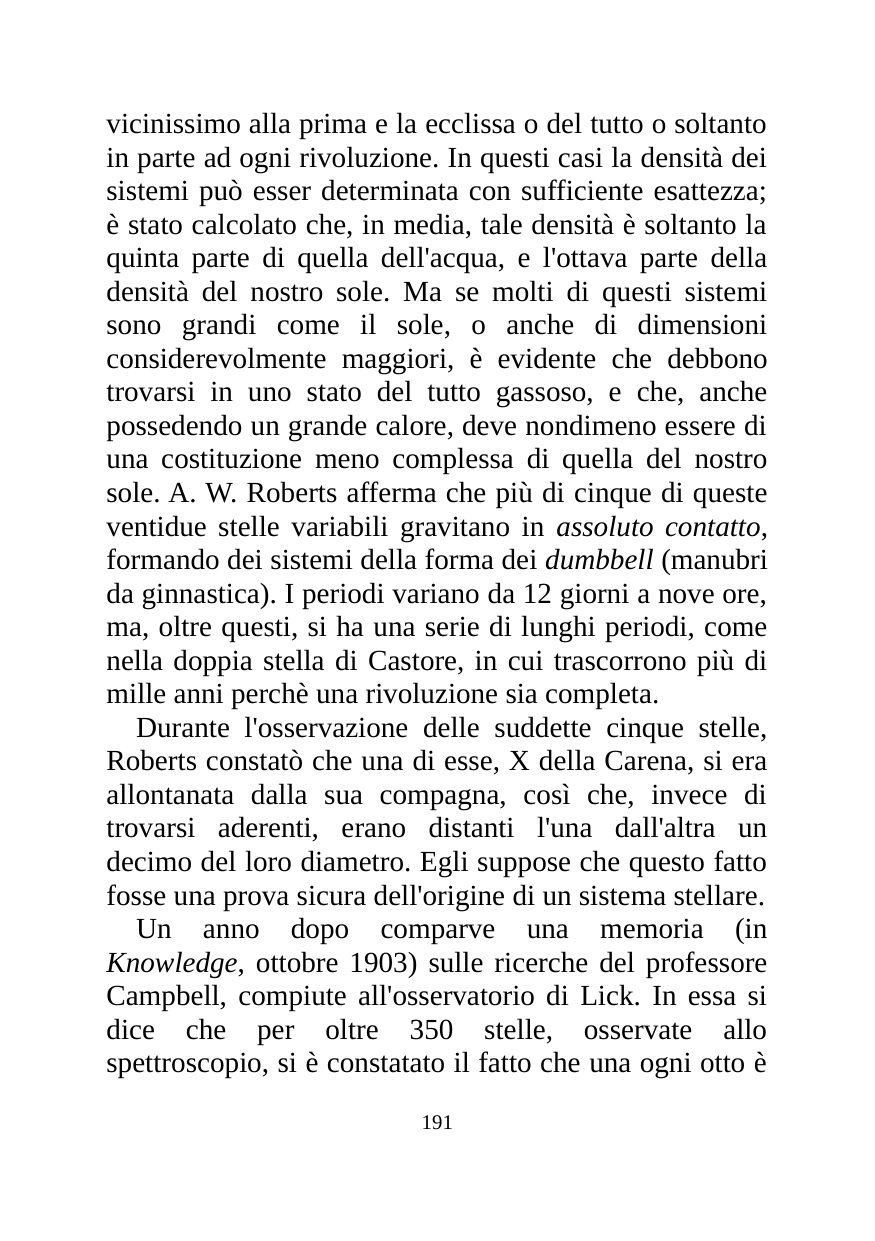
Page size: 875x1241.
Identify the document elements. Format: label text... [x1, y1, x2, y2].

text Un anno dopo comparve una memoria (in Knowledge, ottobre 1903) sulle ricerche del professore Campbell, compiute all'osservatorio di Lick. In essa si dice che per oltre 350 stelle, osservate allo spettroscopio, si è constatato il fatto che una ogni otto è [106, 911, 768, 1079]
text Durante l'osservazione delle suddette cinque stelle, Roberts constatò che una di esse, X della Carena, si era allontanata dalla sua compagna, così che, invece di trovarsi aderenti, erano distanti l'una dall'altra un decimo del loro diametro. Egli suppose che questo fatto fosse una prova sicura dell'origine di un sistema stellare. [106, 710, 768, 911]
text vicinissimo alla prima e la ecclissa o del tutto o soltanto in parte ad ogni rivoluzione. In questi casi la densità dei sistemi può esser determinata con sufficiente esattezza; è stato calcolato che, in media, tale densità è soltanto la quinta parte di quella dell'acqua, e l'ottava parte della densità del nostro sole. Ma se molti di questi sistemi sono grandi come il sole, o anche di dimensioni considerevolmente maggiori, è evidente che debbono trovarsi in uno stato del tutto gassoso, e che, anche possedendo un grande calore, deve nondimeno essere di una costituzione meno complessa di quella del nostro sole. A. W. Roberts afferma che più di cinque di queste ventidue stelle variabili gravitano in assoluto contatto, formando dei sistemi della forma dei dumbbell (manubri da ginnastica). I periodi variano da 12 giorni a nove ore, ma, oltre questi, si ha una serie di lunghi periodi, come nella doppia stella di Castore, in cui trascorrono più di mille anni perchè una rivoluzione sia completa. [106, 106, 768, 710]
